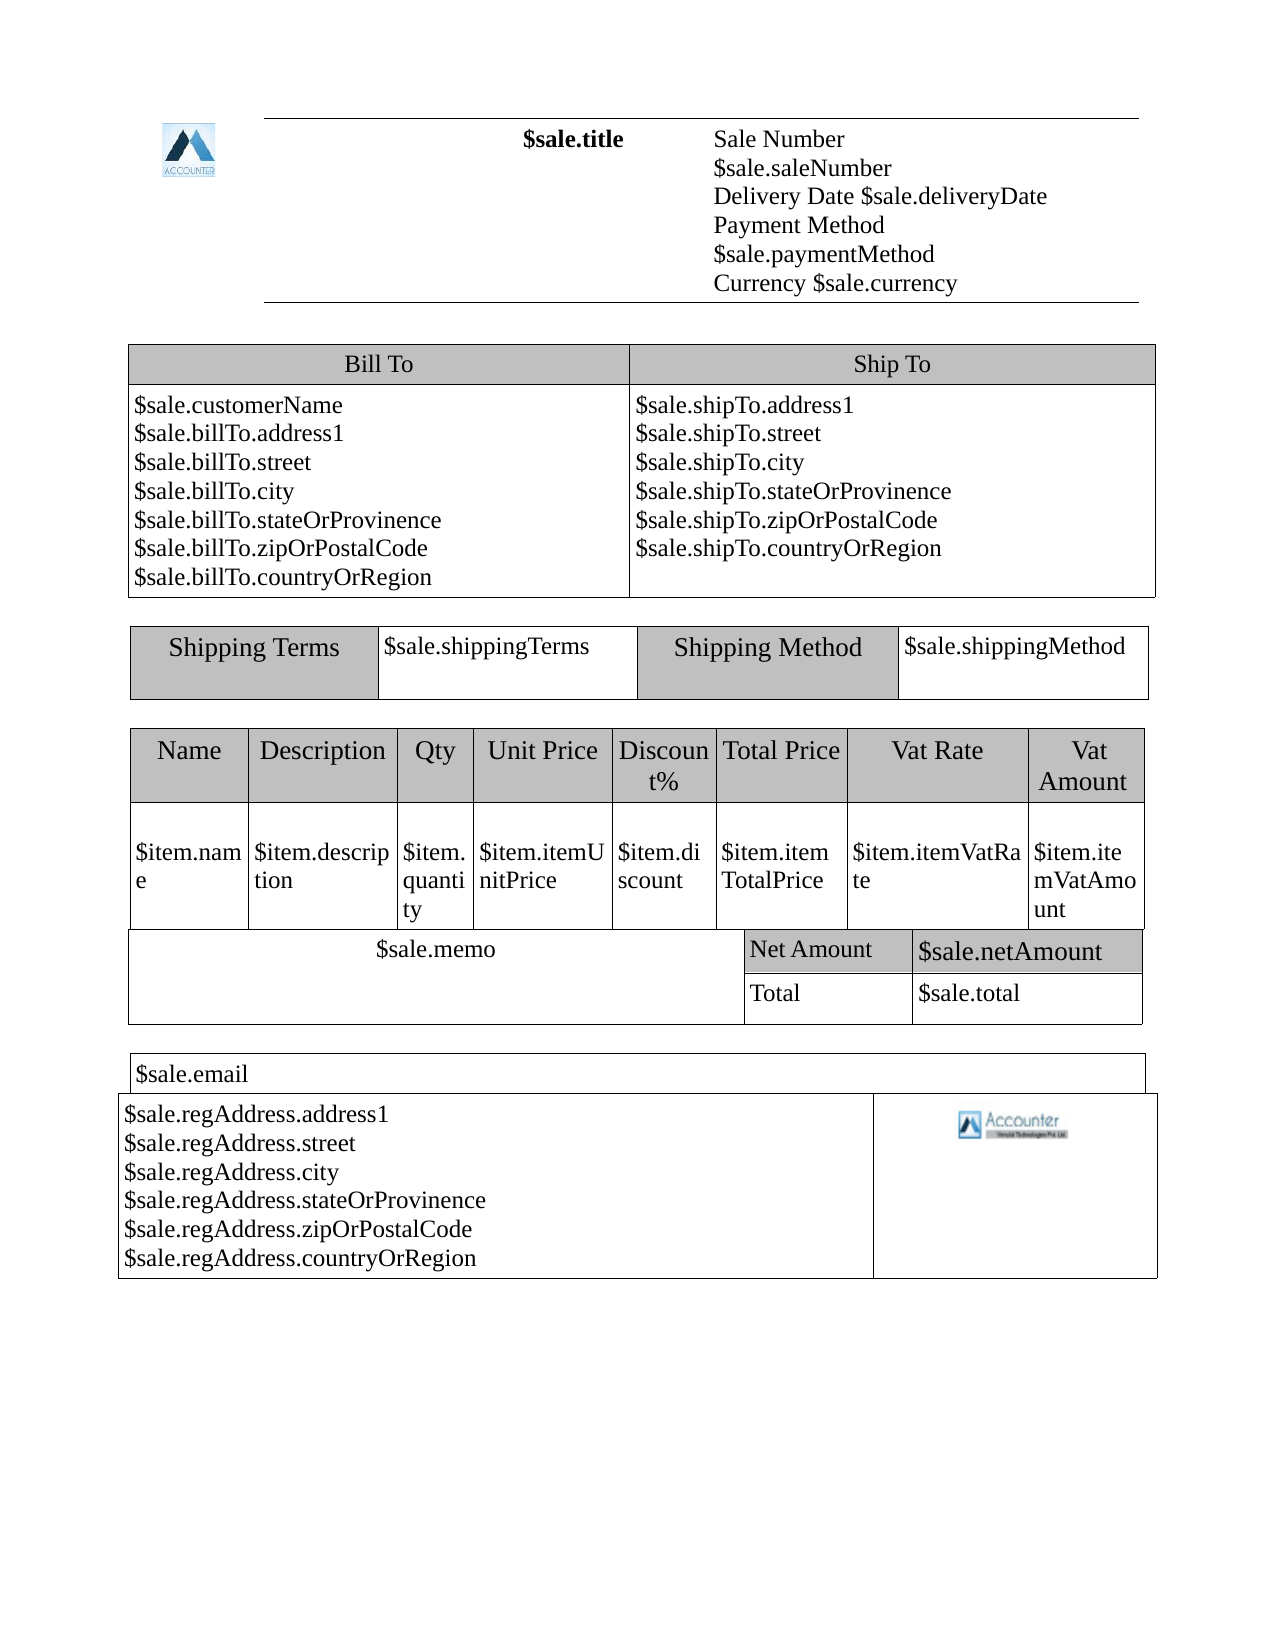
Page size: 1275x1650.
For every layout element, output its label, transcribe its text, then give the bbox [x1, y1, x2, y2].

table_header $sale.regAddress.address1 $sale.regAddress.street $sale.regAddress.city $sale.regAddress.stateOrProvinence $sale.regAddress.zipOrPostalCode $sale.regAddress.countryOrRegion [119, 1094, 873, 1277]
table_cell $item.itemUnitPrice [474, 803, 612, 929]
table_header $sale.email [131, 1054, 1145, 1093]
table_cell $item.discount [613, 803, 716, 929]
table_cell $item.itemVatAmount [1029, 803, 1144, 929]
table_header $sale.shippingMethod [899, 627, 1148, 699]
table_header Bill To [129, 345, 629, 384]
table_header Description [249, 729, 397, 802]
table_header $sale.shippingTerms [379, 627, 637, 699]
table_header Unit Price [474, 729, 612, 802]
table_header Vat Amount [1029, 729, 1144, 802]
table_header Name [131, 729, 248, 802]
table_header Shipping Method [638, 627, 898, 699]
table_header Qty [398, 729, 473, 802]
table_header $sale.memo [129, 930, 744, 1024]
table_cell Total [745, 974, 912, 1024]
table_cell $item.quantity [398, 803, 473, 929]
table_header $sale.netAmount [913, 930, 1142, 972]
table_header Discount% [613, 729, 716, 802]
table_header [114, 118, 264, 302]
table_cell $item.itemTotalPrice [717, 803, 847, 929]
picture [162, 123, 216, 177]
table_cell $sale.shipTo.address1 $sale.shipTo.street $sale.shipTo.city $sale.shipTo.stateOrProvinence $sale.shipTo.zipOrPostalCode $sale.shipTo.countryOrRegion [630, 385, 1155, 597]
table_header Shipping Terms [131, 627, 378, 699]
table_header Ship To [630, 345, 1155, 384]
table_header $sale.title [264, 119, 708, 302]
table_cell $item.description [249, 803, 397, 929]
table_header Total Price [717, 729, 847, 802]
picture [953, 1099, 1074, 1153]
table_header Vat Rate [848, 729, 1028, 802]
table_header [874, 1094, 1157, 1277]
table_cell $sale.total [913, 974, 1142, 1024]
table_header Sale Number $sale.saleNumber Delivery Date $sale.deliveryDate Payment Method $sale.paymentMethod Currency $sale.currency [708, 119, 1139, 302]
table_header Net Amount [745, 930, 912, 972]
table_cell $item.itemVatRate [848, 803, 1028, 929]
table_cell $sale.customerName $sale.billTo.address1 $sale.billTo.street $sale.billTo.city $sale.billTo.stateOrProvinence $sale.billTo.zipOrPostalCode $sale.billTo.countryOrRegion [129, 385, 629, 597]
table_cell $item.name [131, 803, 248, 929]
